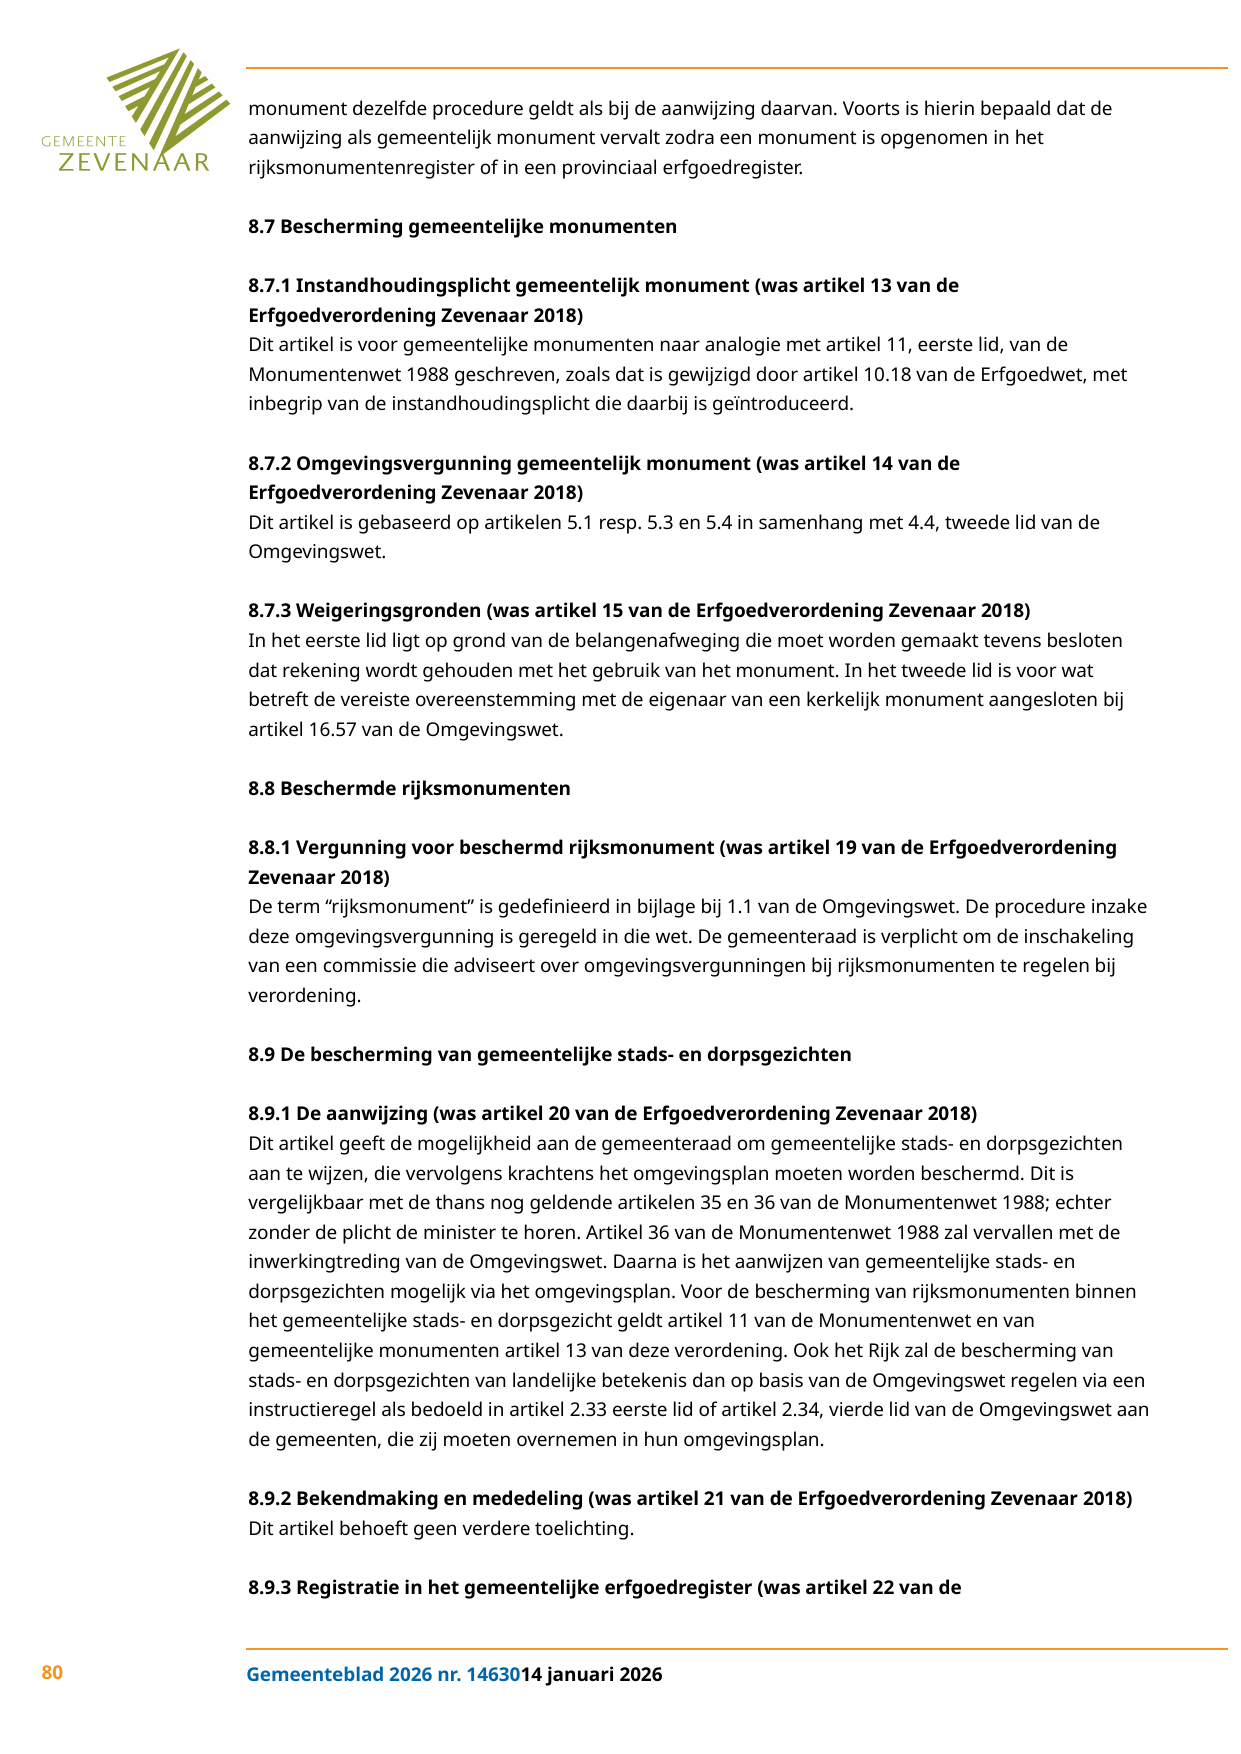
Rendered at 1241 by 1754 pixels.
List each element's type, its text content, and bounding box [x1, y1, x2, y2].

text 8.9.1 De aanwijzing (was artikel 20 van de Erfgoedverordening Zevenaar 2018) [248, 1101, 1152, 1126]
text 8.9.2 Bekendmaking en mededeling (was artikel 21 van de Erfgoedverordening Zevenaar 2018) [248, 1485, 1152, 1511]
text 8.9 De bescherming van gemeentelijke stads- en dorpsgezichten [248, 1041, 1152, 1067]
text 8.7.2 Omgevingsvergunning gemeentelijk monument (was artikel 14 van de Erfgoedverordening Zevenaar 2018) [248, 450, 1152, 505]
text Dit artikel is gebaseerd op artikelen 5.1 resp. 5.3 en 5.4 in samenhang met 4.4, tweede lid van de Omgevingswet. [248, 509, 1152, 564]
text 8.9.3 Registratie in het gemeentelijke erfgoedregister (was artikel 22 van de [248, 1574, 1152, 1600]
text De term “rijksmonument” is gedefinieerd in bijlage bij 1.1 van de Omgevingswet. De procedure inzake deze omgevingsvergunning is geregeld in die wet. De gemeenteraad is verplicht om de inschakeling van een commissie die adviseert over omgevingsvergunningen bij rijksmonumenten te regelen bij verordening. [248, 893, 1152, 1008]
text 8.7 Bescherming gemeentelijke monumenten [248, 213, 1152, 239]
text Dit artikel behoeft geen verdere toelichting. [248, 1515, 1152, 1541]
text 8.7.1 Instandhoudingsplicht gemeentelijk monument (was artikel 13 van de Erfgoedverordening Zevenaar 2018) [248, 272, 1152, 328]
text monument dezelfde procedure geldt als bij de aanwijzing daarvan. Voorts is hierin bepaald dat de aanwijzing als gemeentelijk monument vervalt zodra een monument is opgenomen in het rijksmonumentenregister of in een provinciaal erfgoedregister. [248, 95, 1152, 180]
text 8.8 Beschermde rijksmonumenten [248, 775, 1152, 801]
text 8.8.1 Vergunning voor beschermd rijksmonument (was artikel 19 van de Erfgoedverordening Zevenaar 2018) [248, 834, 1152, 890]
text In het eerste lid ligt op grond van de belangenafweging die moet worden gemaakt tevens besloten dat rekening wordt gehouden met het gebruik van het monument. In het tweede lid is voor wat betreft de vereiste overeenstemming met de eigenaar van een kerkelijk monument aangesloten bij artikel 16.57 van de Omgevingswet. [248, 627, 1152, 742]
text Dit artikel geeft de mogelijkheid aan de gemeenteraad om gemeentelijke stads- en dorpsgezichten aan te wijzen, die vervolgens krachtens het omgevingsplan moeten worden beschermd. Dit is vergelijkbaar met de thans nog geldende artikelen 35 en 36 van de Monumentenwet 1988; echter zonder de plicht de minister te horen. Artikel 36 van de Monumentenwet 1988 zal vervallen met de inwerkingtreding van de Omgevingswet. Daarna is het aanwijzen van gemeentelijke stads- en dorpsgezichten mogelijk via het omgevingsplan. Voor de bescherming van rijksmonumenten binnen het gemeentelijke stads- en dorpsgezicht geldt artikel 11 van de Monumentenwet en van gemeentelijke monumenten artikel 13 van deze verordening. Ook het Rijk zal de bescherming van stads- en dorpsgezichten van landelijke betekenis dan op basis van de Omgevingswet regelen via een instructieregel als bedoeld in artikel 2.33 eerste lid of artikel 2.34, vierde lid van de Omgevingswet aan de gemeenten, die zij moeten overnemen in hun omgevingsplan. [248, 1130, 1152, 1452]
text Dit artikel is voor gemeentelijke monumenten naar analogie met artikel 11, eerste lid, van de Monumentenwet 1988 geschreven, zoals dat is gewijzigd door artikel 10.18 van de Erfgoedwet, met inbegrip van de instandhoudingsplicht die daarbij is geïntroduceerd. [248, 331, 1152, 416]
picture [41, 47, 231, 172]
text 8.7.3 Weigeringsgronden (was artikel 15 van de Erfgoedverordening Zevenaar 2018) [248, 598, 1152, 623]
